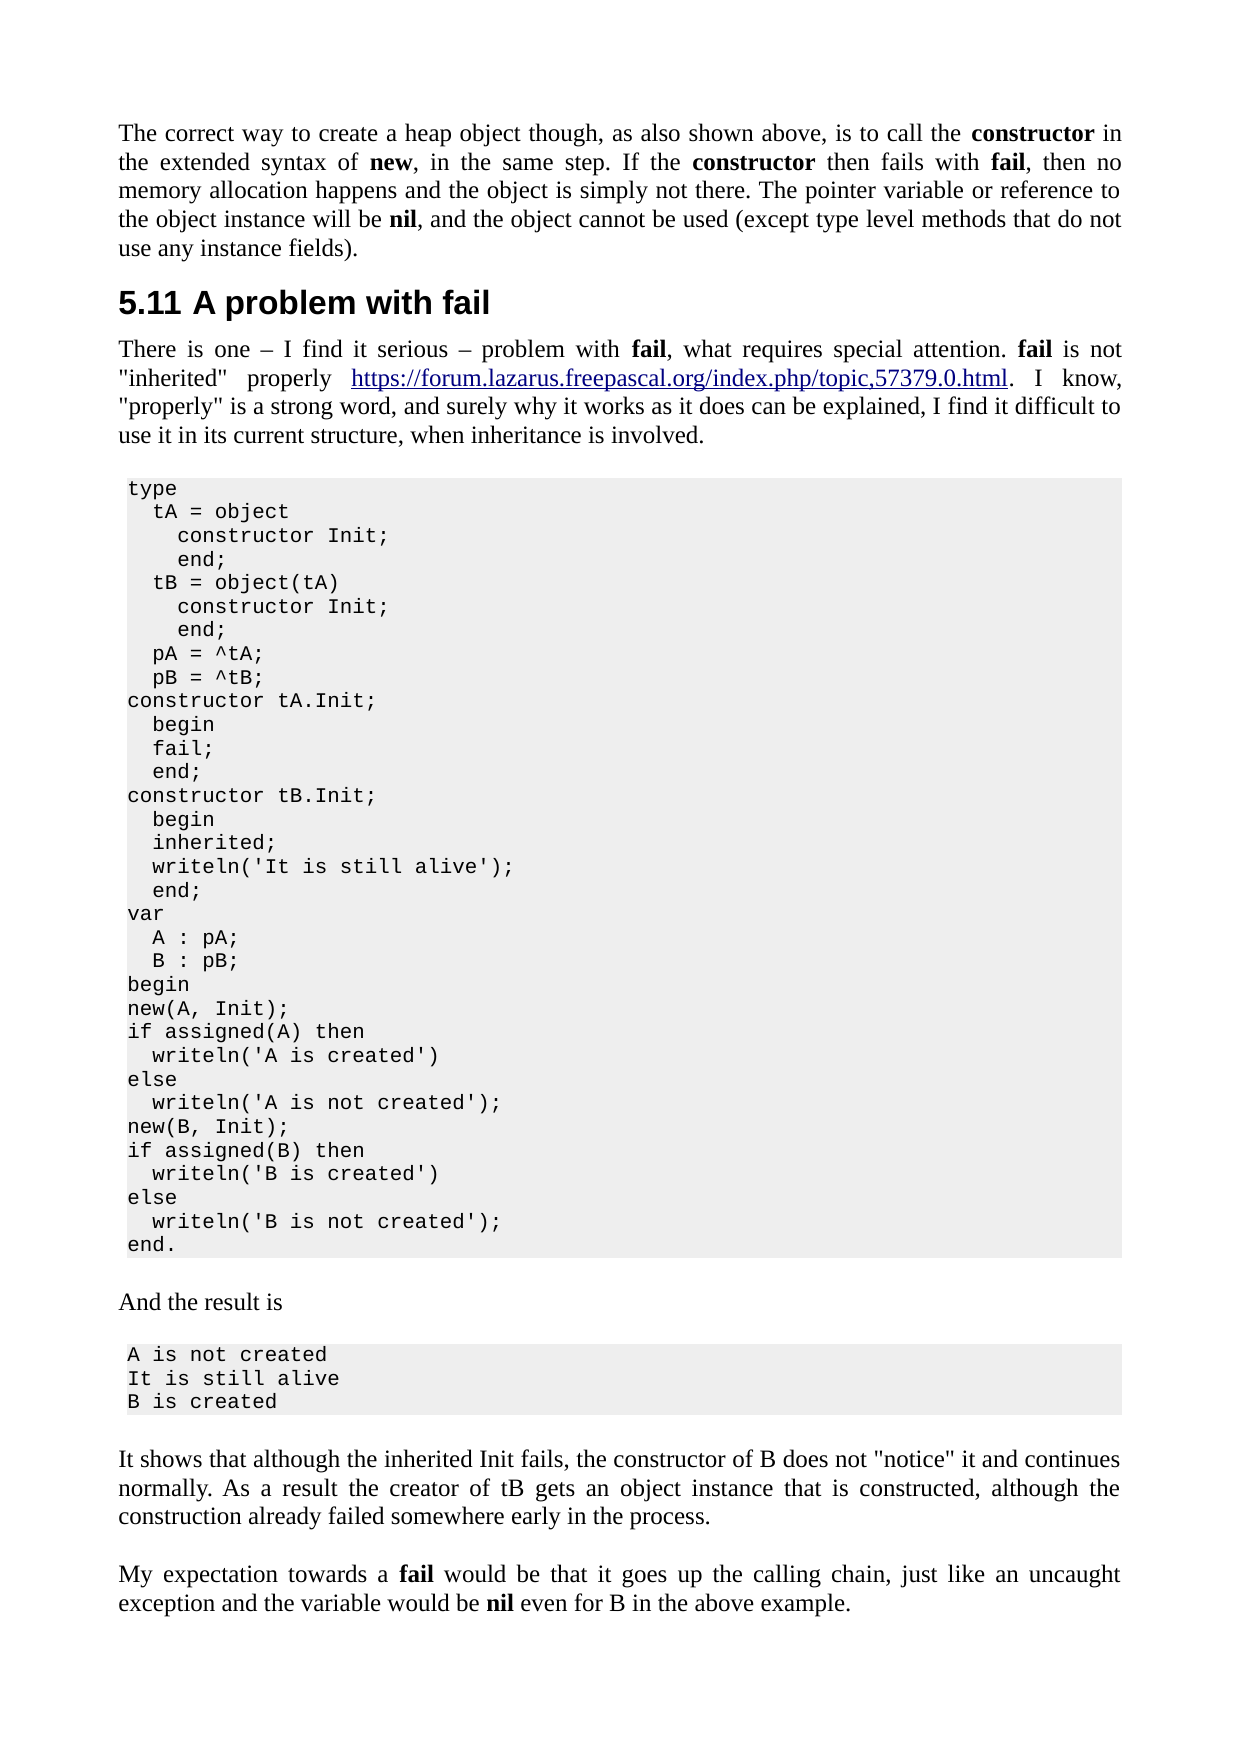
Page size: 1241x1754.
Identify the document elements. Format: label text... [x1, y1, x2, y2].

text begin [127, 974, 1122, 998]
text if assigned(B) then [127, 1140, 1122, 1163]
text writeln('A is not created'); [127, 1092, 1122, 1116]
text A is not created [127, 1344, 1122, 1368]
text end; [127, 548, 1122, 572]
text var [127, 903, 1122, 927]
text The correct way to create a heap object though, as also shown above, is to call the constructor in the extended syntax of new, in the same step. If the constructor then fails with fail, then no memory allocation happens and the object is simply not there. The pointer variable or reference to the object instance will be nil, and the object cannot be used (except type level methods that do not use any instance fields). [118, 118, 1122, 262]
text It shows that although the inherited Init fails, the constructor of B does not "notice" it and continues normally. As a result the creator of tB gets an object instance that is constructed, although the construction already failed somewhere early in the process. [118, 1444, 1122, 1530]
text writeln('A is created') [127, 1045, 1122, 1069]
text writeln('B is not created'); [127, 1211, 1122, 1234]
text inherited; [127, 832, 1122, 856]
text A : pA; [127, 927, 1122, 951]
text writeln('It is still alive'); [127, 856, 1122, 879]
text pB = ^tB; [127, 667, 1122, 690]
text end; [127, 761, 1122, 785]
text type [127, 478, 1122, 501]
text constructor Init; [127, 596, 1122, 619]
text tA = object [127, 501, 1122, 525]
text constructor tA.Init; [127, 690, 1122, 714]
text constructor tB.Init; [127, 785, 1122, 809]
text pA = ^tA; [127, 643, 1122, 667]
text else [127, 1069, 1122, 1092]
text new(A, Init); [127, 998, 1122, 1021]
text constructor Init; [127, 525, 1122, 548]
text And the result is [118, 1287, 1122, 1315]
text B is created [127, 1391, 1122, 1415]
text if assigned(A) then [127, 1021, 1122, 1045]
text tB = object(tA) [127, 572, 1122, 596]
text new(B, Init); [127, 1116, 1122, 1140]
text begin [127, 714, 1122, 738]
text end. [127, 1234, 1122, 1258]
text It is still alive [127, 1368, 1122, 1391]
text writeln('B is created') [127, 1163, 1122, 1187]
text fail; [127, 738, 1122, 761]
text B : pB; [127, 951, 1122, 974]
text My expectation towards a fail would be that it goes up the calling chain, just like an uncaught exception and the variable would be nil even for B in the above example. [118, 1559, 1122, 1616]
text begin [127, 809, 1122, 832]
text else [127, 1187, 1122, 1211]
text There is one – I find it serious – problem with fail, what requires special attention. fail is not "inherited" properly https://forum.lazarus.freepascal.org/index.php/topic,57379.0.html. I know, "properly" is a strong word, and surely why it works as it does can be explained, I find it difficult to use it in its current structure, when inheritance is involved. [118, 334, 1122, 449]
text end; [127, 619, 1122, 643]
subtitle A problem with fail [118, 283, 1122, 321]
text end; [127, 879, 1122, 903]
